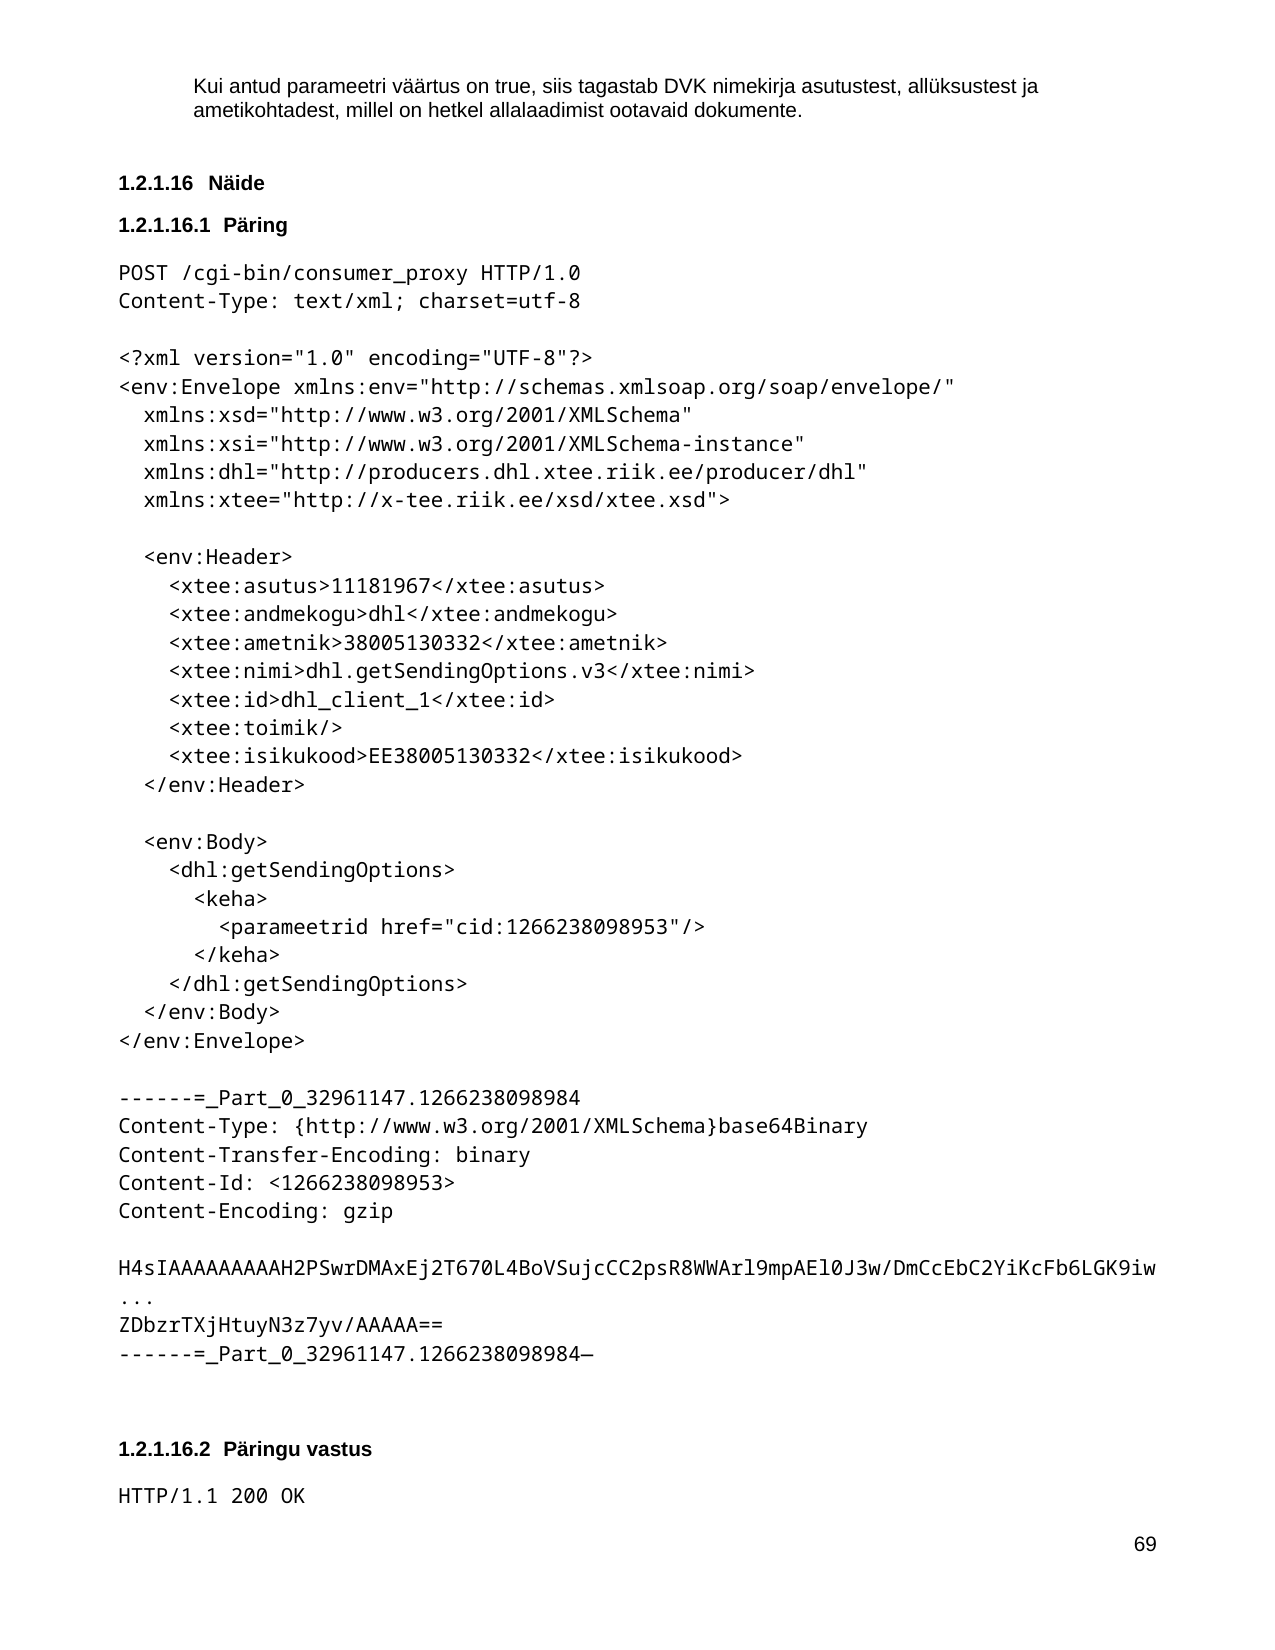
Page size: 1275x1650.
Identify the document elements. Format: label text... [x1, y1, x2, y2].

text <env:Header> [118, 542, 1157, 571]
text </env:Body> [118, 997, 1157, 1026]
text <xtee:isikukood>EE38005130332</xtee:isikukood> [118, 742, 1157, 770]
text ------=_Part_0_32961147.1266238098984 [118, 1083, 1157, 1111]
text </keha> [118, 941, 1157, 969]
text </env:Header> [118, 770, 1157, 798]
text xmlns:xsd="http://www.w3.org/2001/XMLSchema" [118, 400, 1157, 429]
text <xtee:id>dhl_client_1</xtee:id> [118, 685, 1157, 713]
text HTTP/1.1 200 OK [118, 1481, 1157, 1510]
text ... [118, 1282, 1157, 1310]
text ZDbzrTXjHtuyN3z7yv/AAAAA== [118, 1310, 1157, 1339]
text <xtee:asutus>11181967</xtee:asutus> [118, 571, 1157, 599]
text H4sIAAAAAAAAAH2PSwrDMAxEj2T670L4BoVSujcCC2psR8WWArl9mpAEl0J3w/DmCcEbC2YiKcFb6LGK9iw [118, 1253, 1157, 1282]
text <env:Envelope xmlns:env="http://schemas.xmlsoap.org/soap/envelope/" [118, 372, 1157, 400]
text xmlns:xsi="http://www.w3.org/2001/XMLSchema-instance" [118, 429, 1157, 457]
text <xtee:ametnik>38005130332</xtee:ametnik> [118, 628, 1157, 656]
text Content-Type: {http://www.w3.org/2001/XMLSchema}base64Binary [118, 1111, 1157, 1140]
text <xtee:andmekogu>dhl</xtee:andmekogu> [118, 599, 1157, 628]
text <?xml version="1.0" encoding="UTF-8"?> [118, 343, 1157, 372]
subtitle Päringu vastus [118, 1437, 1157, 1461]
text <parameetrid href="cid:1266238098953"/> [118, 912, 1157, 941]
text Content-Id: <1266238098953> [118, 1168, 1157, 1197]
text POST /cgi-bin/consumer_proxy HTTP/1.0 [118, 258, 1157, 287]
subtitle Näide [118, 171, 1157, 194]
text </env:Envelope> [118, 1026, 1157, 1054]
text <keha> [118, 884, 1157, 912]
text Content-Type: text/xml; charset=utf-8 [118, 287, 1157, 315]
subtitle Päring [118, 213, 1157, 237]
text <xtee:nimi>dhl.getSendingOptions.v3</xtee:nimi> [118, 656, 1157, 685]
list Kui antud parameetri väärtus on true, siis tagastab DVK nimekirja asutustest, allüksustest ja ametikohtadest, millel on hetkel allalaadimist ootavaid dokumente. [156, 74, 1157, 122]
text <xtee:toimik/> [118, 713, 1157, 742]
text ------=_Part_0_32961147.1266238098984— [118, 1339, 1157, 1367]
text <dhl:getSendingOptions> [118, 855, 1157, 884]
text Content-Transfer-Encoding: binary [118, 1140, 1157, 1168]
text Content-Encoding: gzip [118, 1197, 1157, 1225]
text xmlns:xtee="http://x-tee.riik.ee/xsd/xtee.xsd"> [118, 486, 1157, 514]
text </dhl:getSendingOptions> [118, 969, 1157, 997]
text xmlns:dhl="http://producers.dhl.xtee.riik.ee/producer/dhl" [118, 457, 1157, 486]
text <env:Body> [118, 827, 1157, 855]
